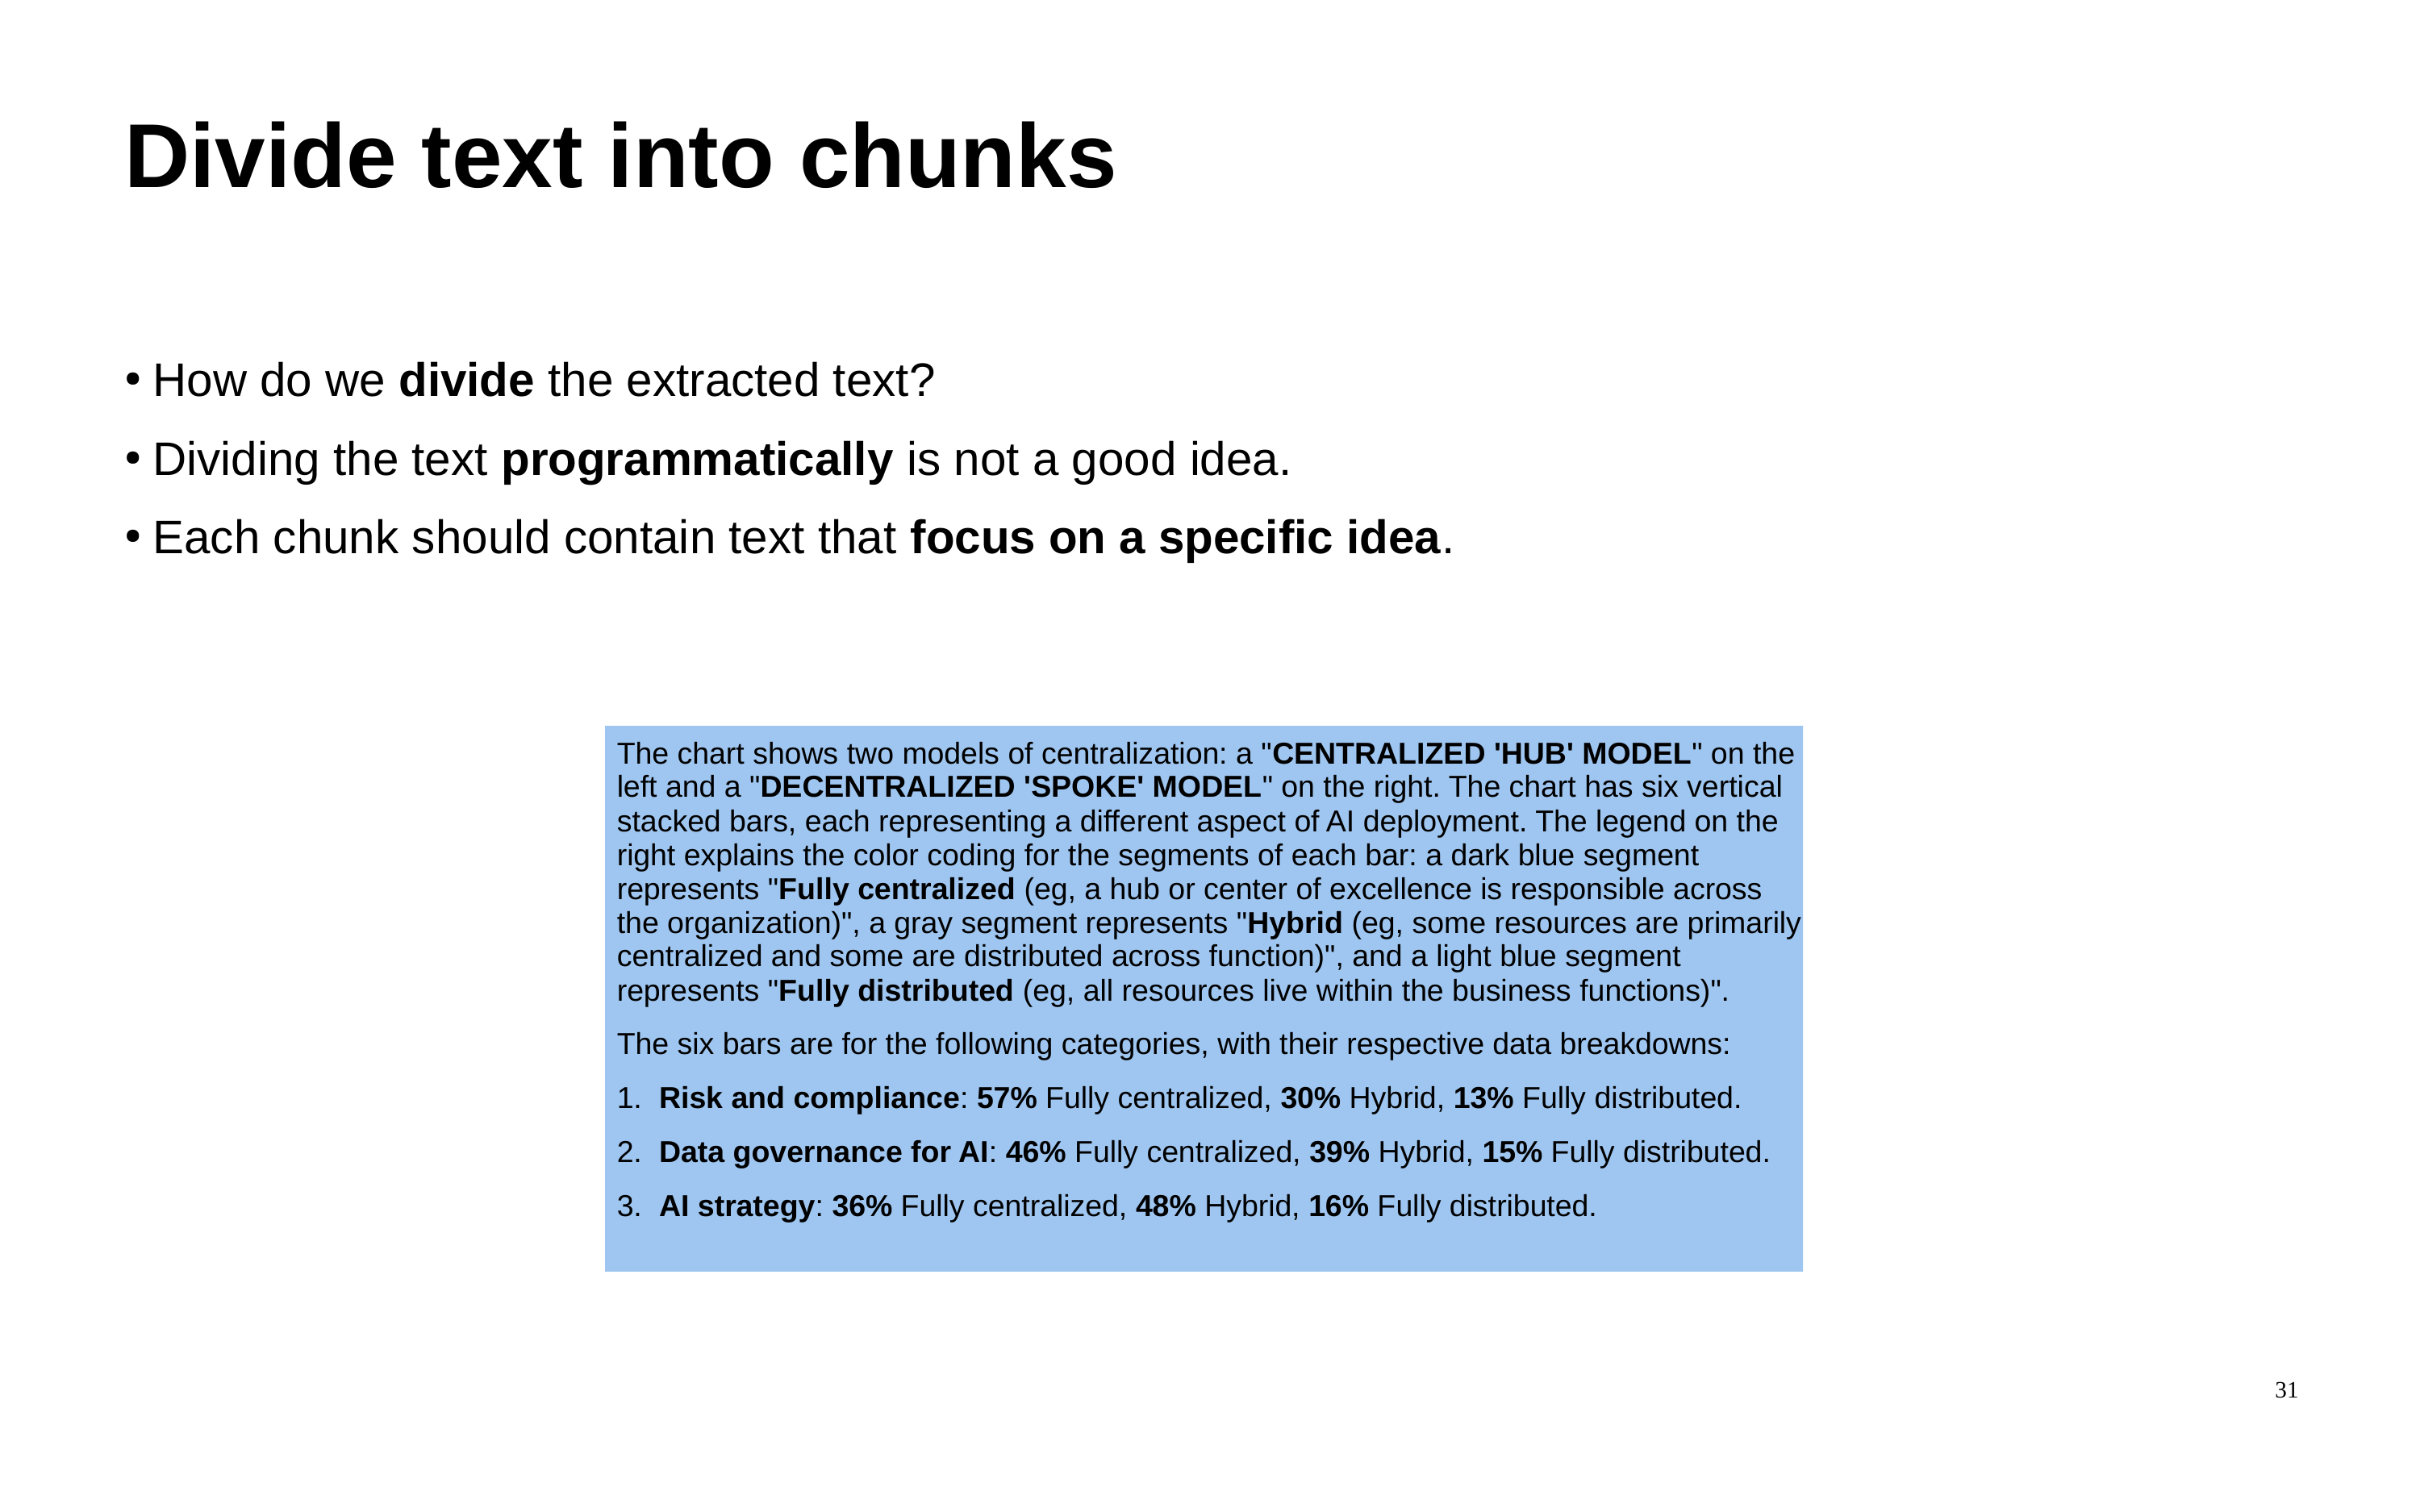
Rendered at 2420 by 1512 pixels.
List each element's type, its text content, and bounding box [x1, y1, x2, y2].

text_box The chart shows two models of centralization: a "CENTRALIZED 'HUB' MODEL" on the left and a "DECENTRALIZED 'SPOKE' MODEL" on the right. The chart has six vertical stacked bars, each representing a different aspect of AI deployment. The legend on the right explains the color coding for the segments of each bar: a dark blue segment represents "Fully centralized (eg, a hub or center of excellence is responsible across the organization)", a gray segment represents "Hybrid (eg, some resources are primarily centralized and some are distributed across function)", and a light blue segment represents "Fully distributed (eg, all resources live within the business functions)". The six bars are for the following categories, with their respective data breakdowns: 1. Risk and compliance: 57% Fully centralized, 30% Hybrid, 13% Fully distributed. 2. Data governance for AI: 46% Fully centralized, 39% Hybrid, 15% Fully distributed. 3. AI strategy: 36% Fully centralized, 48% Hybrid, 16% Fully distributed. [605, 730, 1816, 1263]
text_box [605, 726, 1804, 730]
text_box How do we divide the extracted text? Dividing the text programmatically is not a good idea. Each chunk should contain text that focus on a specific idea. [112, 322, 2118, 570]
text_box Divide text into chunks [112, 61, 2173, 251]
text_box [605, 1263, 1804, 1272]
